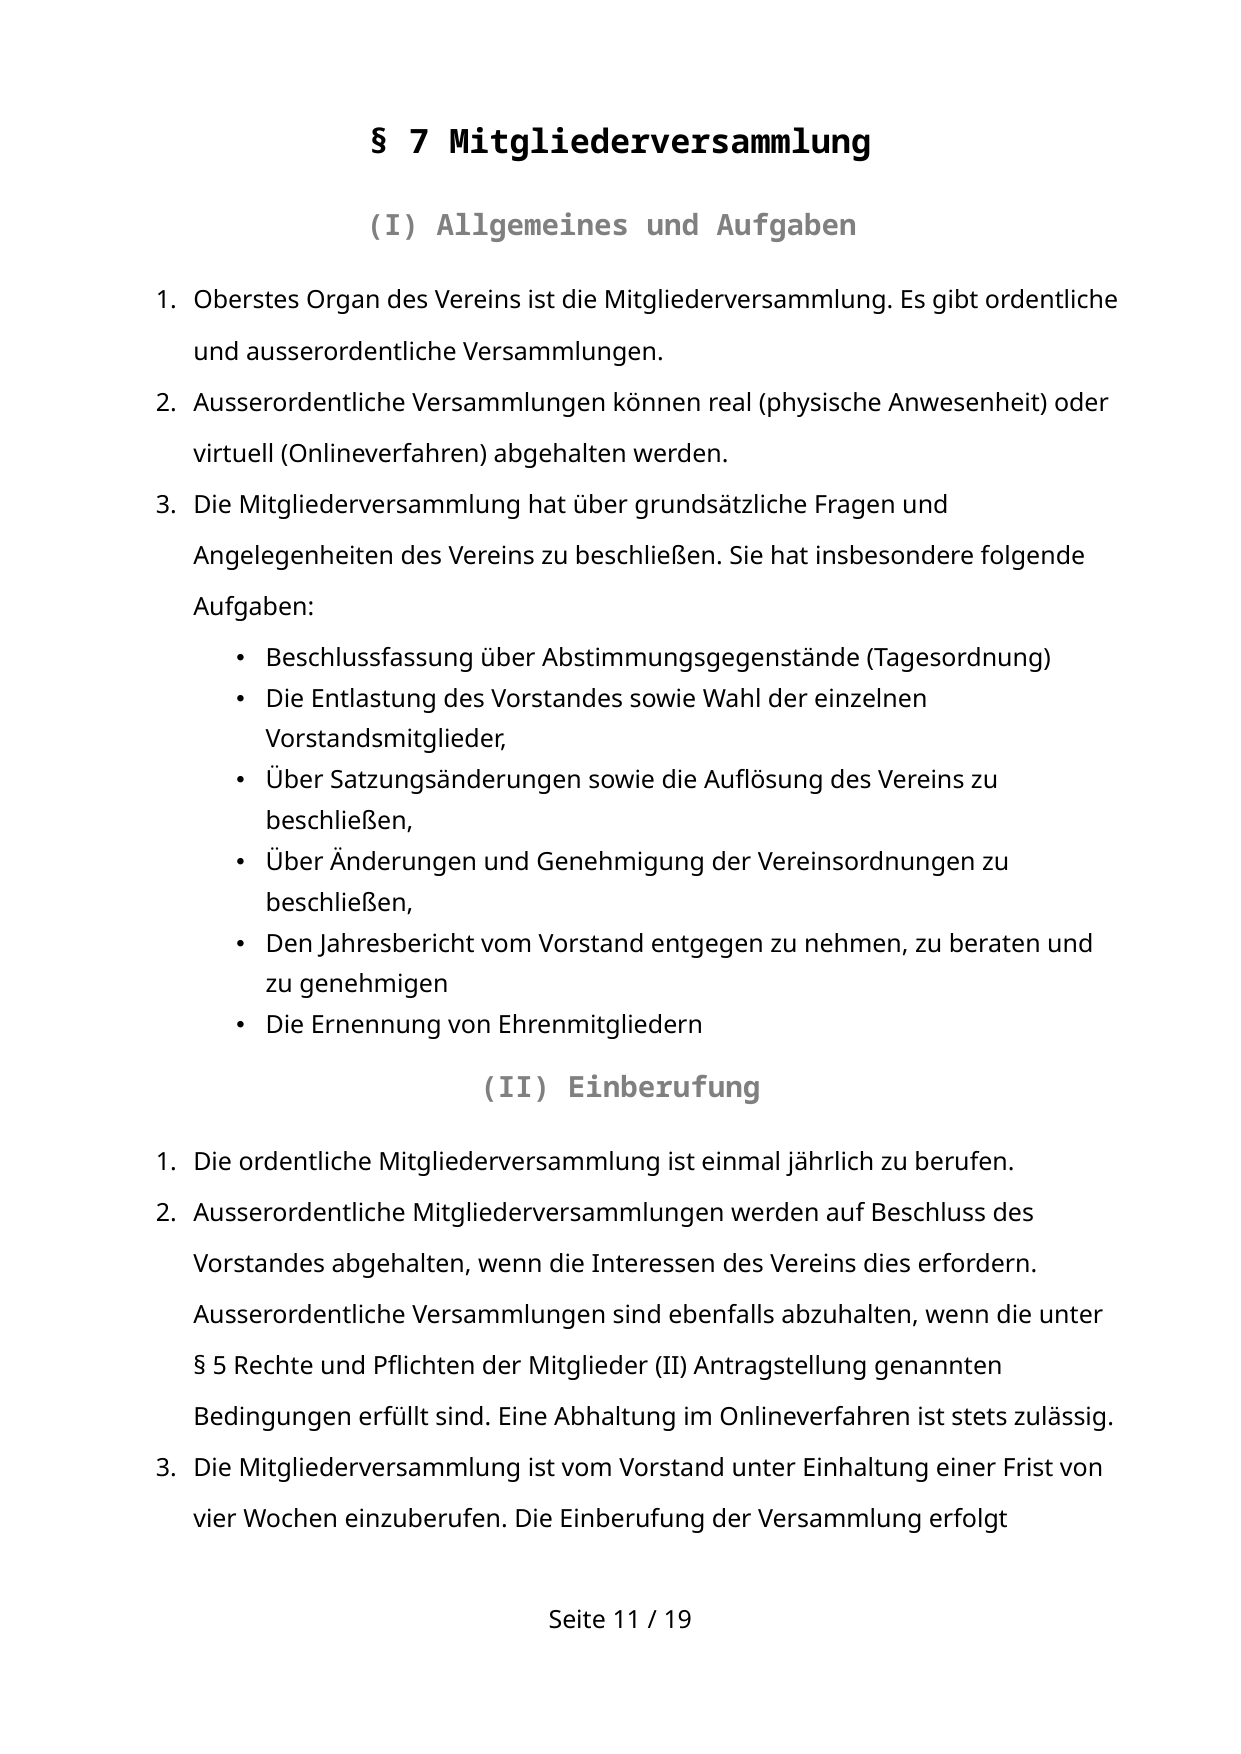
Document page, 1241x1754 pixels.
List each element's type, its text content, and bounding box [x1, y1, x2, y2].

list Die Entlastung des Vorstandes sowie Wahl der einzelnen Vorstandsmitglieder, [236, 680, 1122, 755]
list Ausserordentliche Mitgliederversammlungen werden auf Beschluss des Vorstandes abgehalten, wenn die Interessen des Vereins dies erfordern. Ausserordentliche Versammlungen sind ebenfalls abzuhalten, wenn die unter § 5 Rechte und Pflichten der Mitglieder (II) Antragstellung genannten Bedingungen erfüllt sind. Eine Abhaltung im Onlineverfahren ist stets zulässig. [156, 1194, 1122, 1433]
list Die Mitgliederversammlung ist vom Vorstand unter Einhaltung einer Frist von vier Wochen einzuberufen. Die Einberufung der Versammlung erfolgt [156, 1449, 1122, 1535]
list Die ordentliche Mitgliederversammlung ist einmal jährlich zu berufen. [156, 1143, 1122, 1177]
list Über Änderungen und Genehmigung der Vereinsordnungen zu beschließen, [236, 844, 1122, 918]
subtitle (I) Allgemeines und Aufgaben [118, 205, 1122, 244]
subtitle (II) Einberufung [118, 1066, 1122, 1106]
list Beschlussfassung über Abstimmungsgegenstände (Tagesordnung) [236, 639, 1122, 673]
list Die Ernennung von Ehrenmitgliedern [236, 1007, 1122, 1041]
list Ausserordentliche Versammlungen können real (physische Anwesenheit) oder virtuell (Onlineverfahren) abgehalten werden. [156, 384, 1122, 469]
list Den Jahresbericht vom Vorstand entgegen zu nehmen, zu beraten und zu genehmigen [236, 925, 1122, 1000]
list Oberstes Organ des Vereins ist die Mitgliederversammlung. Es gibt ordentliche und ausserordentliche Versammlungen. [156, 282, 1122, 367]
list Die Mitgliederversammlung hat über grundsätzliche Fragen und Angelegenheiten des Vereins zu beschließen. Sie hat insbesondere folgende Aufgaben: [156, 486, 1122, 622]
list Über Satzungsänderungen sowie die Auflösung des Vereins zu beschließen, [236, 762, 1122, 837]
subtitle § 7 Mitgliederversammlung [118, 118, 1122, 164]
